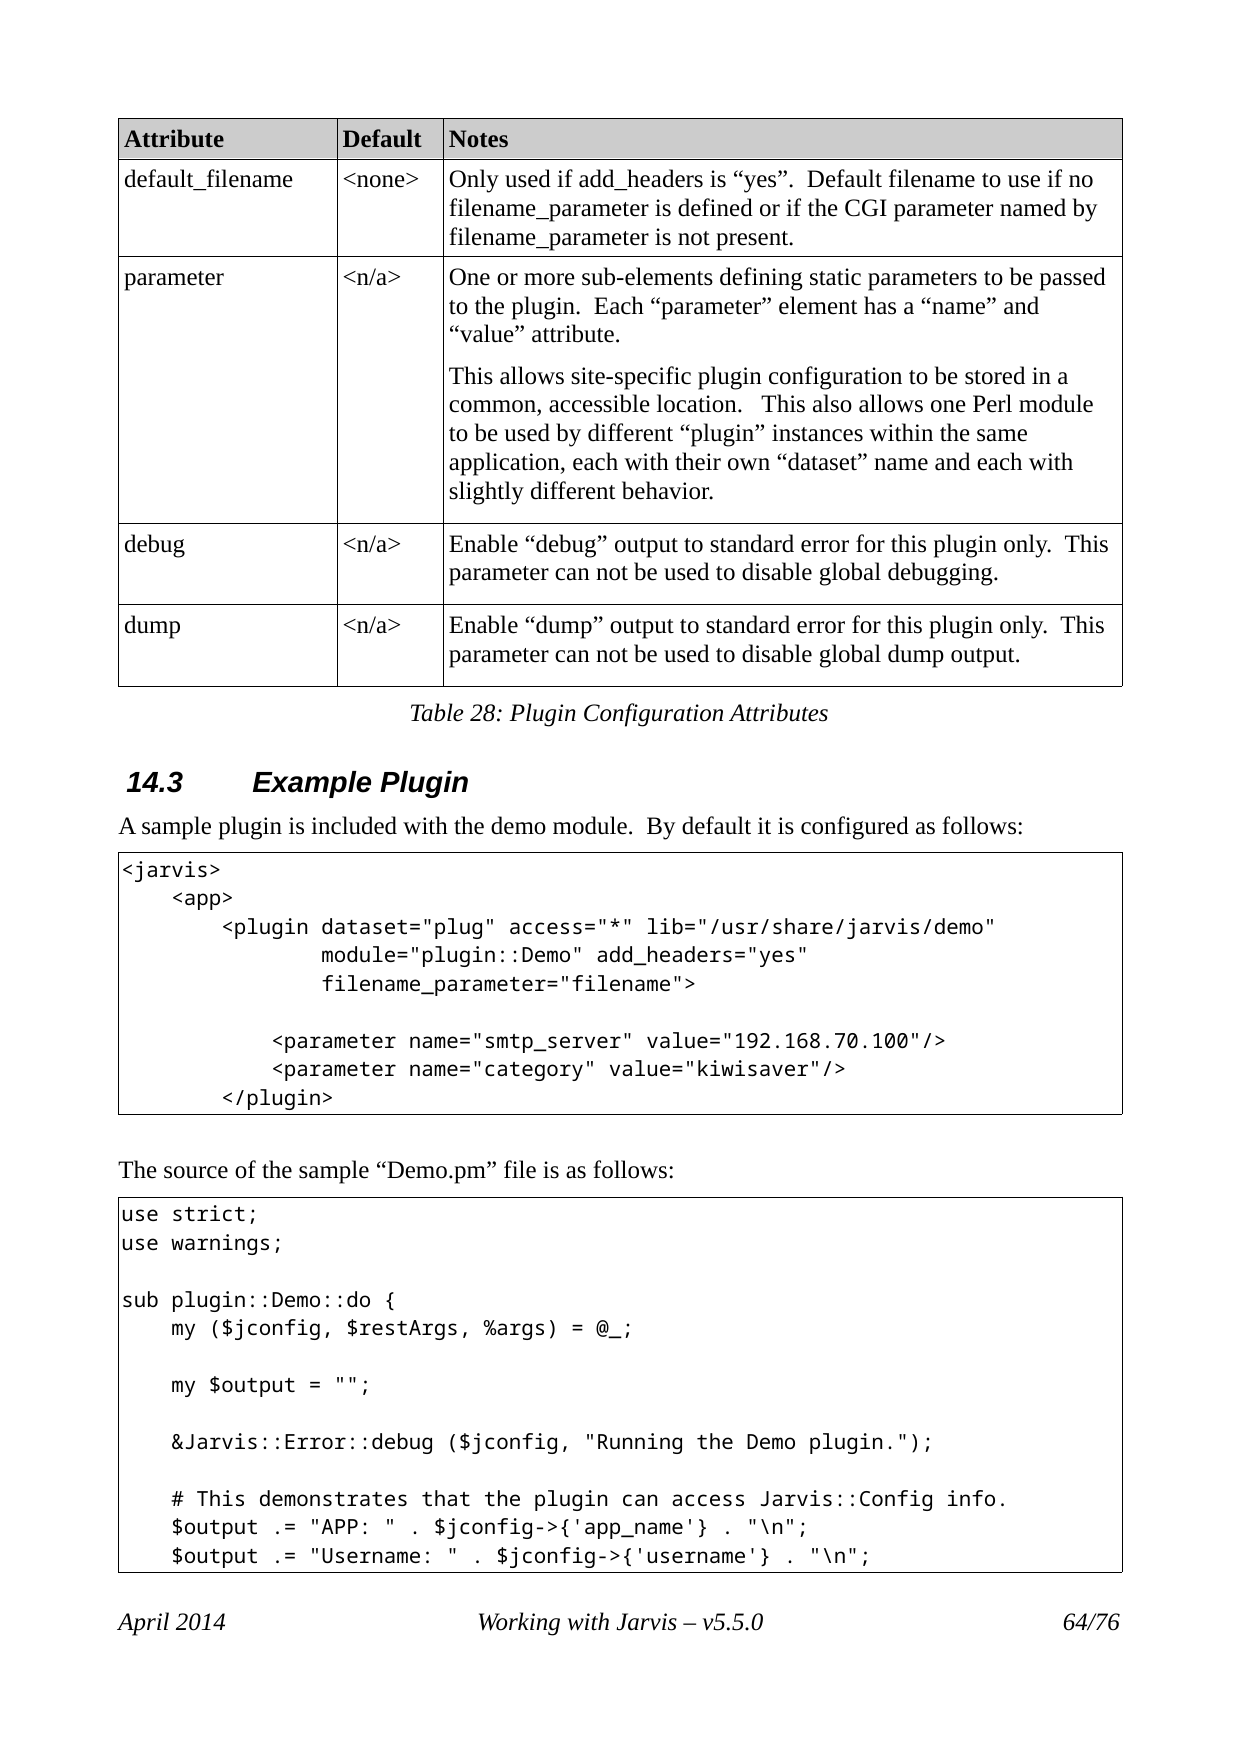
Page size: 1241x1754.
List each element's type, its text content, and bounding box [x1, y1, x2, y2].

table_cell dump [119, 605, 337, 686]
table_cell parameter [119, 257, 337, 523]
table_header Attribute [119, 119, 337, 158]
text $output .= "Username: " . $jconfig->{'username'} . "\n"; [119, 1538, 1122, 1572]
text The source of the sample “Demo.pm” file is as follows: [118, 1155, 1122, 1184]
table_cell <none> [338, 160, 443, 256]
table_cell <n/a> [338, 524, 443, 604]
text <parameter name="category" value="kiwisaver"/> [119, 1051, 1122, 1079]
table_cell debug [119, 524, 337, 604]
text module="plugin::Demo" add_headers="yes" [119, 937, 1122, 966]
table_cell Enable “dump” output to standard error for this plugin only. This parameter can not be used to disable global dump output. [444, 605, 1122, 686]
text filename_parameter="filename"> [119, 966, 1122, 997]
text </plugin> [119, 1079, 1122, 1114]
table_cell default_filename [119, 160, 337, 256]
text <plugin dataset="plug" access="*" lib="/usr/share/jarvis/demo" [119, 909, 1122, 937]
table_cell <n/a> [338, 257, 443, 523]
table_cell Enable “debug” output to standard error for this plugin only. This parameter can not be used to disable global debugging. [444, 524, 1122, 604]
text $output .= "APP: " . $jconfig->{'app_name'} . "\n"; [119, 1509, 1122, 1538]
text use warnings; [119, 1225, 1122, 1256]
text Table 28: Plugin Configuration Attributes [118, 698, 1122, 727]
text # This demonstrates that the plugin can access Jarvis::Config info. [119, 1481, 1122, 1509]
table_header Default [338, 119, 443, 158]
subtitle Example Plugin [118, 765, 1122, 798]
text <app> [119, 881, 1122, 909]
text use strict; [119, 1198, 1122, 1225]
text &Jarvis::Error::debug ($jconfig, "Running the Demo plugin."); [119, 1424, 1122, 1456]
table_cell Only used if add_headers is “yes”. Default filename to use if no filename_parameter is defined or if the CGI parameter named by filename_parameter is not present. [444, 160, 1122, 256]
text my ($jconfig, $restArgs, %args) = @_; [119, 1310, 1122, 1342]
table_header Notes [444, 119, 1122, 158]
text <parameter name="smtp_server" value="192.168.70.100"/> [119, 1023, 1122, 1051]
text <jarvis> [119, 853, 1122, 881]
table_cell One or more sub-elements defining static parameters to be passed to the plugin. Each “parameter” element has a “name” and “value” attribute. This allows site-specific plugin configuration to be stored in a common, accessible location. This also allows one Perl module to be used by different “plugin” instances within the same application, each with their own “dataset” name and each with slightly different behavior. [444, 257, 1122, 523]
table_cell <n/a> [338, 605, 443, 686]
text my $output = ""; [119, 1367, 1122, 1399]
text sub plugin::Demo::do { [119, 1282, 1122, 1310]
text A sample plugin is included with the demo module. By default it is configured as follows: [118, 811, 1122, 839]
